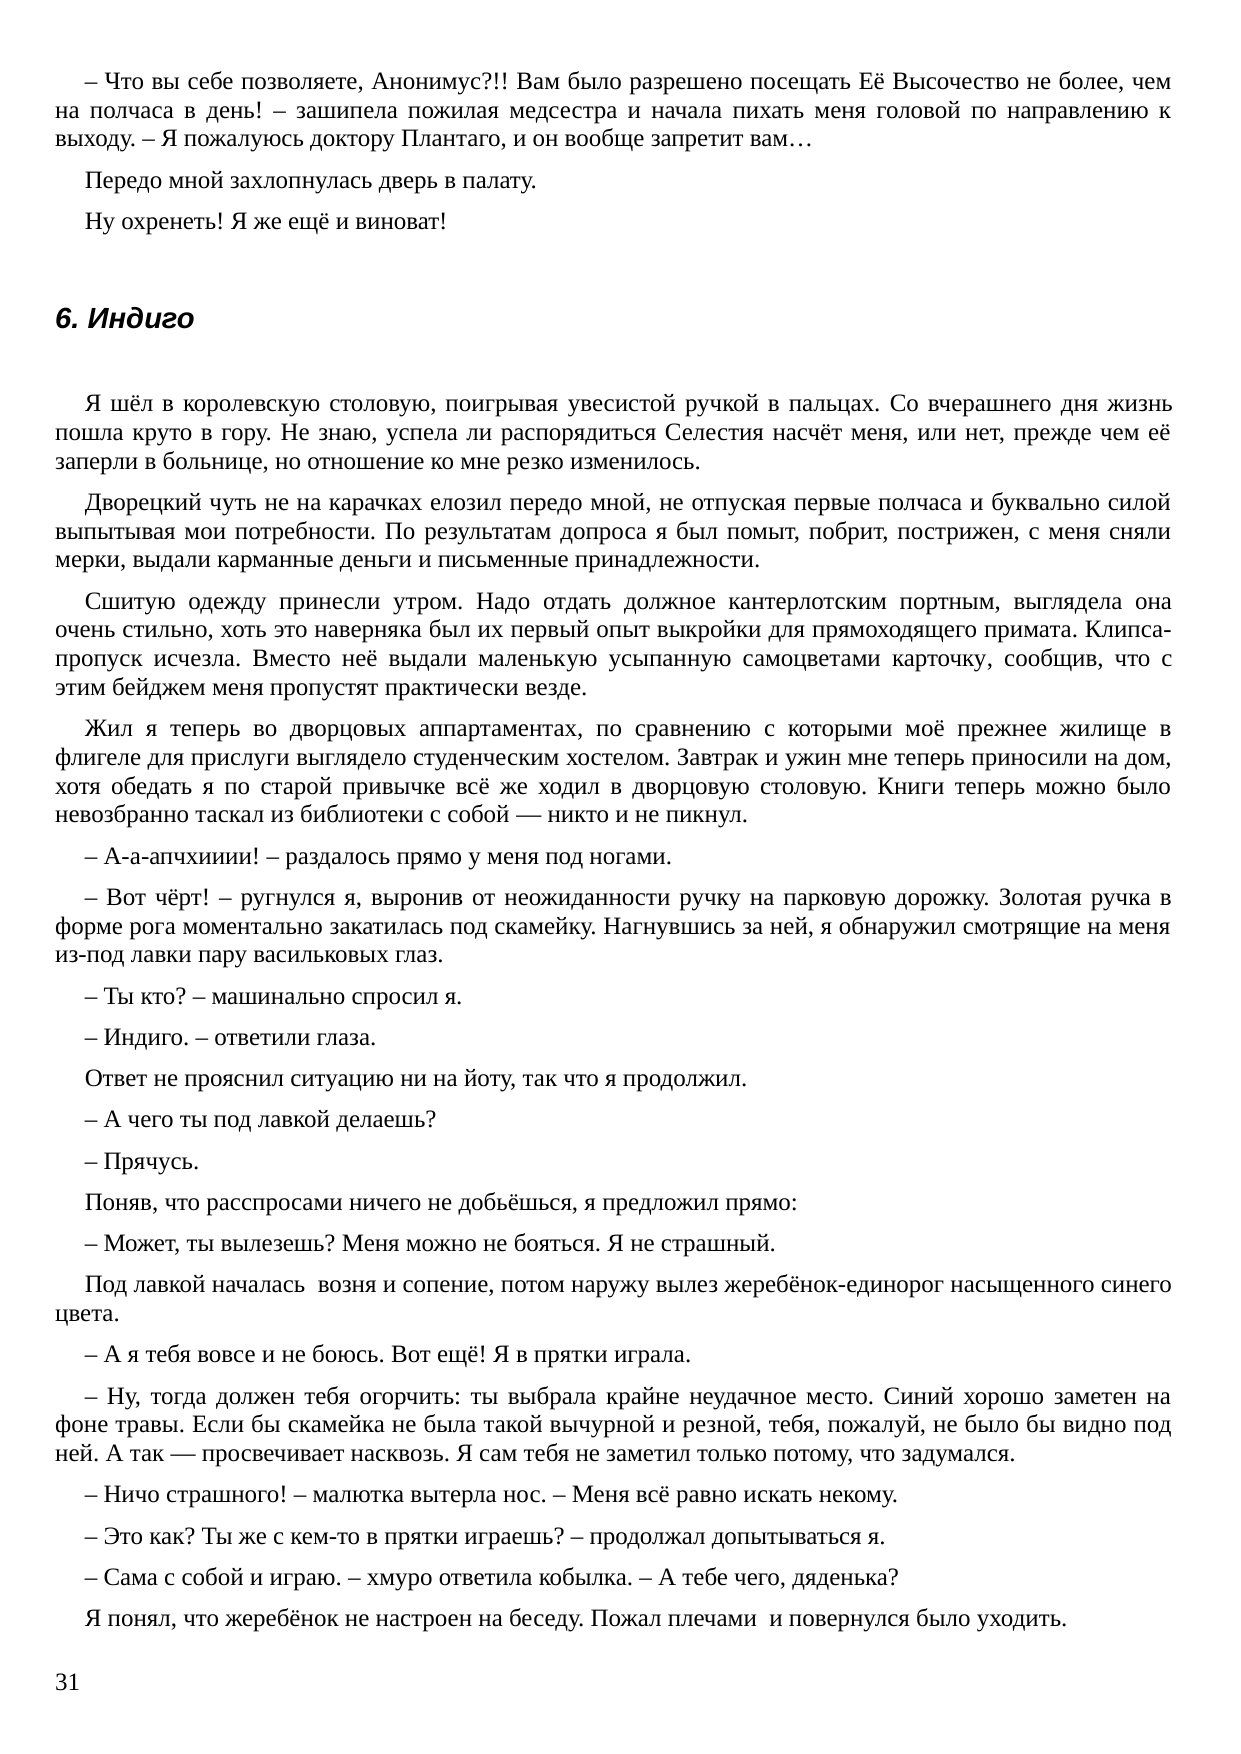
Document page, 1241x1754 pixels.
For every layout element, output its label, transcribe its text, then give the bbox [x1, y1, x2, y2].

text – Индиго. – ответили глаза. [55, 1022, 1173, 1051]
text Передо мной захлопнулась дверь в палату. [55, 165, 1173, 193]
text – Прячусь. [55, 1146, 1173, 1174]
text Ответ не прояснил ситуацию ни на йоту, так что я продолжил. [55, 1063, 1173, 1092]
text – Ничо страшного! – малютка вытерла нос. – Меня всё равно искать некому. [55, 1479, 1173, 1508]
text – А чего ты под лавкой делаешь? [55, 1104, 1173, 1133]
text Под лавкой началась возня и сопение, потом наружу вылез жеребёнок-единорог насыщенного синего цвета. [55, 1269, 1173, 1327]
text Сшитую одежду принесли утром. Надо отдать должное кантерлотским портным, выглядела она очень стильно, хоть это наверняка был их первый опыт выкройки для прямоходящего примата. Клипса-пропуск исчезла. Вместо неё выдали маленькую усыпанную самоцветами карточку, сообщив, что с этим бейджем меня пропустят практически везде. [55, 586, 1173, 701]
text Я понял, что жеребёнок не настроен на беседу. Пожал плечами и повернулся было уходить. [55, 1603, 1173, 1632]
text – Сама с собой и играю. – хмуро ответила кобылка. – А тебе чего, дяденька? [55, 1562, 1173, 1591]
text – А-а-апчхииии! – раздалось прямо у меня под ногами. [55, 841, 1173, 869]
text – Это как? Ты же с кем-то в прятки играешь? – продолжал допытываться я. [55, 1521, 1173, 1549]
text – Что вы себе позволяете, Анонимус?!! Вам было разрешено посещать Её Высочество не более, чем на полчаса в день! – зашипела пожилая медсестра и начала пихать меня головой по направлению к выходу. – Я пожалуюсь доктору Плантаго, и он вообще запретит вам… [55, 66, 1173, 152]
text Дворецкий чуть не на карачках елозил передо мной, не отпуская первые полчаса и буквально силой выпытывая мои потребности. По результатам допроса я был помыт, побрит, пострижен, с меня сняли мерки, выдали карманные деньги и письменные принадлежности. [55, 487, 1173, 573]
text Я шёл в королевскую столовую, поигрывая увесистой ручкой в пальцах. Со вчерашнего дня жизнь пошла круто в гору. Не знаю, успела ли распорядиться Селестия насчёт меня, или нет, прежде чем её заперли в больнице, но отношение ко мне резко изменилось. [55, 388, 1173, 474]
subtitle 6. Индиго [55, 301, 1173, 334]
text Ну охренеть! Я же ещё и виноват! [55, 206, 1173, 235]
text – Вот чёрт! – ругнулся я, выронив от неожиданности ручку на парковую дорожку. Золотая ручка в форме рога моментально закатилась под скамейку. Нагнувшись за ней, я обнаружил смотрящие на меня из-под лавки пару васильковых глаз. [55, 882, 1173, 968]
text – А я тебя вовсе и не боюсь. Вот ещё! Я в прятки играла. [55, 1339, 1173, 1368]
text – Ну, тогда должен тебя огорчить: ты выбрала крайне неудачное место. Синий хорошо заметен на фоне травы. Если бы скамейка не была такой вычурной и резной, тебя, пожалуй, не было бы видно под ней. А так — просвечивает насквозь. Я сам тебя не заметил только потому, что задумался. [55, 1381, 1173, 1467]
text Поняв, что расспросами ничего не добьёшься, я предложил прямо: [55, 1187, 1173, 1216]
text Жил я теперь во дворцовых аппартаментах, по сравнению с которыми моё прежнее жилище в флигеле для прислуги выглядело студенческим хостелом. Завтрак и ужин мне теперь приносили на дом, хотя обедать я по старой привычке всё же ходил в дворцовую столовую. Книги теперь можно было невозбранно таскал из библиотеки с собой — никто и не пикнул. [55, 713, 1173, 828]
text – Ты кто? – машинально спросил я. [55, 981, 1173, 1009]
text – Может, ты вылезешь? Меня можно не бояться. Я не страшный. [55, 1228, 1173, 1257]
